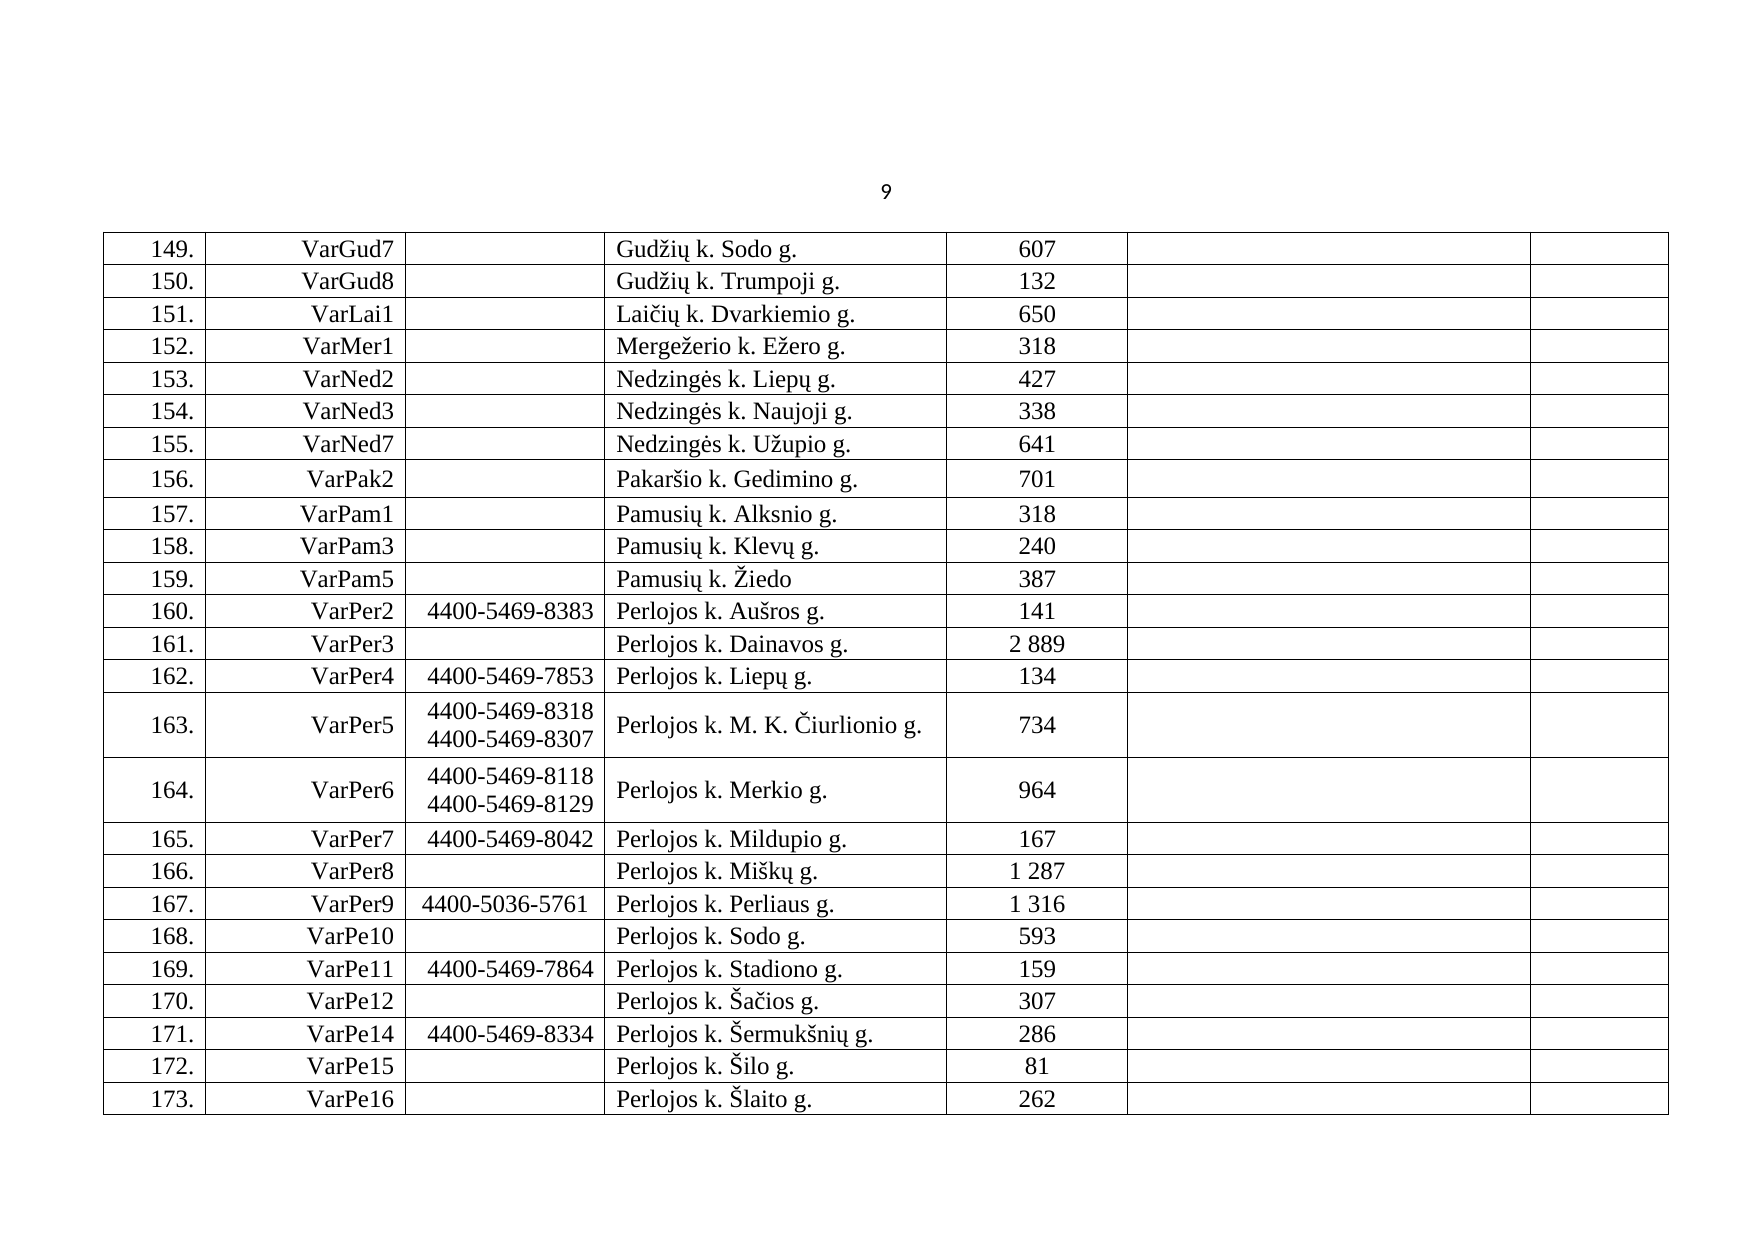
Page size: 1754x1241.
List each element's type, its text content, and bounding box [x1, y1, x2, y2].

table_cell 157. [104, 498, 205, 529]
table_cell 338 [947, 395, 1127, 427]
table_cell 162. [104, 660, 205, 692]
table_cell [1531, 498, 1668, 529]
table_cell [1128, 660, 1530, 692]
table_cell 167. [104, 888, 205, 919]
table_cell 173. [104, 1083, 205, 1114]
table_cell [406, 1083, 604, 1114]
table_cell [1531, 595, 1668, 627]
table_cell 163. [104, 693, 205, 757]
table_cell VarPer7 [206, 823, 405, 854]
table_cell [406, 298, 604, 329]
table_cell [406, 563, 604, 594]
table_cell 427 [947, 363, 1127, 394]
table_cell [1128, 1018, 1530, 1049]
table_cell [406, 628, 604, 659]
table_cell Perlojos k. Šilo g. [605, 1050, 946, 1082]
table_cell [406, 530, 604, 562]
table_cell [1531, 920, 1668, 952]
table_cell VarPam3 [206, 530, 405, 562]
table_cell Perlojos k. Mildupio g. [605, 823, 946, 854]
table_cell [406, 395, 604, 427]
table_cell [1128, 298, 1530, 329]
table_cell 4400-5469-8318 4400-5469-8307 [406, 693, 604, 757]
table_cell Perlojos k. Merkio g. [605, 758, 946, 822]
table_cell Perlojos k. Perliaus g. [605, 888, 946, 919]
table_cell VarNed3 [206, 395, 405, 427]
table_cell [1531, 530, 1668, 562]
table_cell VarMer1 [206, 330, 405, 362]
table_cell 141 [947, 595, 1127, 627]
table_cell 156. [104, 460, 205, 497]
table_cell 161. [104, 628, 205, 659]
table_cell VarPam5 [206, 563, 405, 594]
table_cell VarPer2 [206, 595, 405, 627]
table_cell Perlojos k. Stadiono g. [605, 953, 946, 984]
table_cell 155. [104, 428, 205, 459]
table_cell [406, 330, 604, 362]
table_cell VarPer5 [206, 693, 405, 757]
table_cell 964 [947, 758, 1127, 822]
table_cell Pamusių k. Alksnio g. [605, 498, 946, 529]
table_cell 4400-5469-8334 [406, 1018, 604, 1049]
table_cell 650 [947, 298, 1127, 329]
table_cell 166. [104, 855, 205, 887]
table_cell 171. [104, 1018, 205, 1049]
table_cell [1531, 758, 1668, 822]
table_cell Mergežerio k. Ežero g. [605, 330, 946, 362]
table_cell [1531, 330, 1668, 362]
table_cell VarPe16 [206, 1083, 405, 1114]
table_cell 262 [947, 1083, 1127, 1114]
table_cell Gudžių k. Sodo g. [605, 233, 946, 264]
table_cell [1531, 395, 1668, 427]
table_cell [1128, 985, 1530, 1017]
table_cell [1531, 298, 1668, 329]
table_cell VarLai1 [206, 298, 405, 329]
table_cell [406, 428, 604, 459]
table_cell VarPer3 [206, 628, 405, 659]
table_cell [1128, 265, 1530, 297]
table_cell 132 [947, 265, 1127, 297]
table_cell VarPer6 [206, 758, 405, 822]
table_cell 134 [947, 660, 1127, 692]
table_cell 641 [947, 428, 1127, 459]
table_cell Pakaršio k. Gedimino g. [605, 460, 946, 497]
table_cell [1128, 1083, 1530, 1114]
table_cell [1531, 628, 1668, 659]
table_cell [1128, 233, 1530, 264]
table_cell 1 287 [947, 855, 1127, 887]
table_cell Nedzingės k. Užupio g. [605, 428, 946, 459]
table_cell Perlojos k. Šermukšnių g. [605, 1018, 946, 1049]
table_cell [1531, 428, 1668, 459]
table_cell 4400-5469-8042 [406, 823, 604, 854]
table_cell Perlojos k. Dainavos g. [605, 628, 946, 659]
table_cell 160. [104, 595, 205, 627]
table_cell [1531, 888, 1668, 919]
table_cell 1 316 [947, 888, 1127, 919]
table_cell [406, 1050, 604, 1082]
table_cell [406, 265, 604, 297]
table_cell VarPe14 [206, 1018, 405, 1049]
table_cell 152. [104, 330, 205, 362]
table_cell [1531, 1050, 1668, 1082]
table_cell 286 [947, 1018, 1127, 1049]
table_cell 240 [947, 530, 1127, 562]
table_cell 150. [104, 265, 205, 297]
table_cell 607 [947, 233, 1127, 264]
table_cell 4400-5036-5761 [406, 888, 604, 919]
table_cell [1531, 660, 1668, 692]
table_cell VarPe15 [206, 1050, 405, 1082]
table_cell [1531, 1083, 1668, 1114]
table_cell VarGud8 [206, 265, 405, 297]
table_cell [1531, 953, 1668, 984]
table_cell 701 [947, 460, 1127, 497]
table_cell VarPer8 [206, 855, 405, 887]
table_cell 4400-5469-7853 [406, 660, 604, 692]
table_cell 734 [947, 693, 1127, 757]
table_cell [406, 920, 604, 952]
table_cell [1531, 823, 1668, 854]
table_cell [1531, 985, 1668, 1017]
table_cell 2 889 [947, 628, 1127, 659]
table_cell [1531, 1018, 1668, 1049]
table_cell 4400-5469-8118 4400-5469-8129 [406, 758, 604, 822]
table_cell 4400-5469-7864 [406, 953, 604, 984]
table_cell 159 [947, 953, 1127, 984]
table_cell [1531, 460, 1668, 497]
table_cell 170. [104, 985, 205, 1017]
table_cell [406, 460, 604, 497]
table_cell 172. [104, 1050, 205, 1082]
table_cell VarPak2 [206, 460, 405, 497]
table_cell [406, 855, 604, 887]
table_cell [1128, 823, 1530, 854]
table_cell [1128, 693, 1530, 757]
table_cell [1531, 855, 1668, 887]
table_cell VarPe10 [206, 920, 405, 952]
table_cell [1128, 563, 1530, 594]
table_cell [1128, 428, 1530, 459]
table_cell 4400-5469-8383 [406, 595, 604, 627]
table_cell 387 [947, 563, 1127, 594]
table_cell [1128, 330, 1530, 362]
table_cell 318 [947, 330, 1127, 362]
table_cell Gudžių k. Trumpoji g. [605, 265, 946, 297]
table_cell Perlojos k. Miškų g. [605, 855, 946, 887]
table_cell [1128, 888, 1530, 919]
table_cell VarPe11 [206, 953, 405, 984]
table_cell 307 [947, 985, 1127, 1017]
table_cell VarPam1 [206, 498, 405, 529]
table_cell [1531, 233, 1668, 264]
table_cell Perlojos k. Šlaito g. [605, 1083, 946, 1114]
table_cell 81 [947, 1050, 1127, 1082]
table_cell [1531, 265, 1668, 297]
table_cell [1128, 395, 1530, 427]
table_cell Perlojos k. Šačios g. [605, 985, 946, 1017]
table_cell Perlojos k. Sodo g. [605, 920, 946, 952]
table_cell VarNed7 [206, 428, 405, 459]
table_cell Pamusių k. Klevų g. [605, 530, 946, 562]
table_cell 154. [104, 395, 205, 427]
table_cell Perlojos k. Aušros g. [605, 595, 946, 627]
table_cell [1128, 363, 1530, 394]
table_cell [1531, 363, 1668, 394]
table_cell Pamusių k. Žiedo [605, 563, 946, 594]
table_cell [1531, 693, 1668, 757]
table_cell Perlojos k. Liepų g. [605, 660, 946, 692]
table_cell [406, 233, 604, 264]
table_cell [1128, 1050, 1530, 1082]
table_cell [1128, 530, 1530, 562]
table_cell Laičių k. Dvarkiemio g. [605, 298, 946, 329]
table_cell [1128, 953, 1530, 984]
table_cell VarNed2 [206, 363, 405, 394]
table_cell 151. [104, 298, 205, 329]
table_cell Nedzingės k. Liepų g. [605, 363, 946, 394]
table_cell 164. [104, 758, 205, 822]
table_cell 168. [104, 920, 205, 952]
table_cell 158. [104, 530, 205, 562]
table_cell [1128, 855, 1530, 887]
table_cell 593 [947, 920, 1127, 952]
table_cell 167 [947, 823, 1127, 854]
table_cell VarPer9 [206, 888, 405, 919]
table_cell 169. [104, 953, 205, 984]
table_cell [1128, 498, 1530, 529]
table_cell Perlojos k. M. K. Čiurlionio g. [605, 693, 946, 757]
table_cell [1128, 595, 1530, 627]
table_cell 149. [104, 233, 205, 264]
table_cell 159. [104, 563, 205, 594]
table_cell [406, 363, 604, 394]
table_cell [1531, 563, 1668, 594]
table_cell VarGud7 [206, 233, 405, 264]
table_cell [1128, 920, 1530, 952]
table_cell VarPer4 [206, 660, 405, 692]
table_cell 153. [104, 363, 205, 394]
table_cell 318 [947, 498, 1127, 529]
table_cell VarPe12 [206, 985, 405, 1017]
table_cell [1128, 628, 1530, 659]
table_cell [406, 498, 604, 529]
table_cell [1128, 758, 1530, 822]
table_cell [1128, 460, 1530, 497]
table_cell [406, 985, 604, 1017]
table_cell Nedzingės k. Naujoji g. [605, 395, 946, 427]
table_cell 165. [104, 823, 205, 854]
